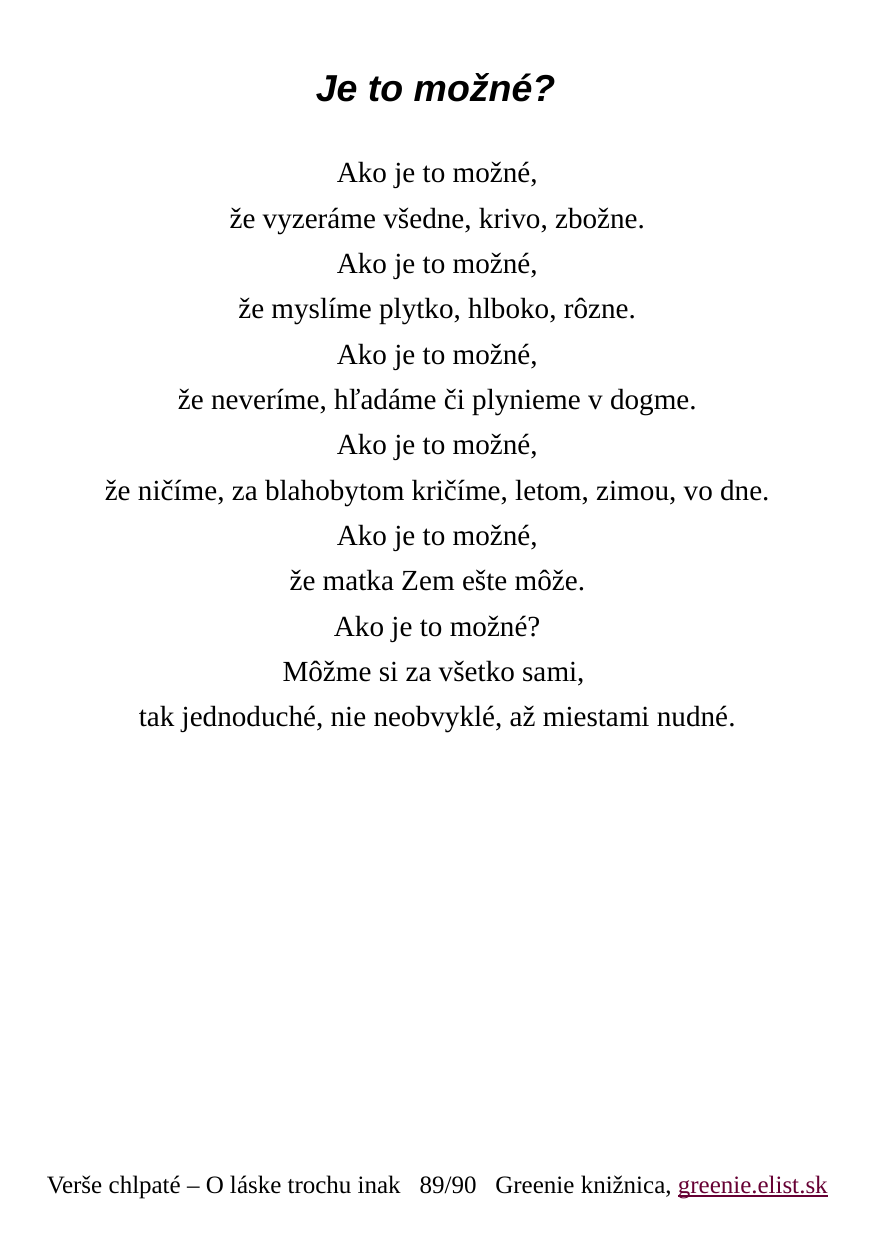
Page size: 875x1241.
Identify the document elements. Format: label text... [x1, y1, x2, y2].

subtitle Je to možné? [41, 66, 833, 109]
text tak jednoduché, nie neobvyklé, až miestami nudné. [41, 699, 833, 733]
text Ako je to možné, [41, 427, 833, 461]
text že matka Zem ešte môže. [41, 563, 833, 597]
text Môžme si za všetko sami, [41, 654, 833, 688]
text Ako je to možné, [41, 156, 833, 189]
text že vyzeráme všedne, krivo, zbožne. [41, 201, 833, 234]
text Ako je to možné, [41, 518, 833, 552]
text že myslíme plytko, hlboko, rôzne. [41, 292, 833, 325]
text Ako je to možné? [41, 609, 833, 642]
text že neveríme, hľadáme či plynieme v dogme. [41, 382, 833, 416]
text Ako je to možné, [41, 337, 833, 370]
text Ako je to možné, [41, 246, 833, 280]
text že ničíme, za blahobytom kričíme, letom, zimou, vo dne. [41, 473, 833, 506]
